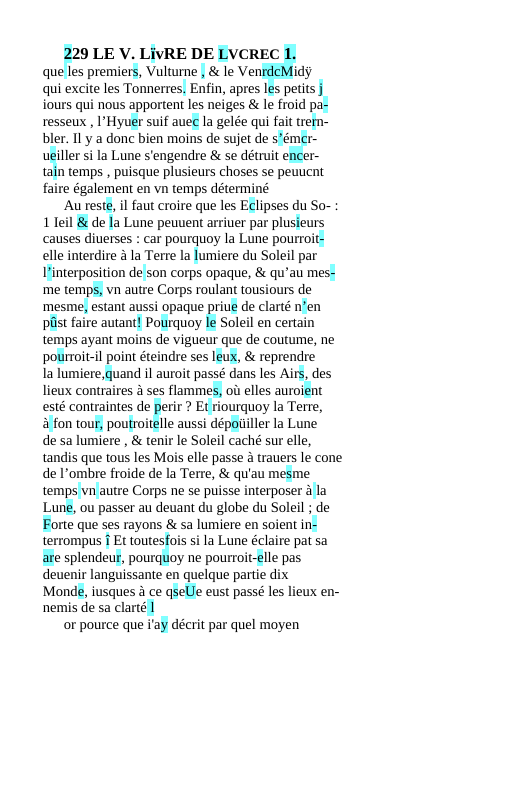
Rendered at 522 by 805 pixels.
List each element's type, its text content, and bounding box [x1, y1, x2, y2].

text Au reste, il faut croire que les Eclipses du So- : 1 Ieil & de la Lune peuuent arriuer par plusieurs causes diuerses : car pourquoy la Lune pourroit- elle interdire à la Terre la lumiere du Soleil par l’interposition de son corps opaque, & qu’au mes- me temps, vn autre Corps roulant tousiours de mesme, estant aussi opaque priue de clarté n’en pûst faire autant! Pourquoy le Soleil en certain temps ayant moins de vigueur que de coutume, ne pourroit-il point éteindre ses leux, & reprendre la lumiere,quand il auroit passé dans les Airs, des lieux contraires à ses flammes, où elles auroient esté contraintes de perir ? Et riourquoy la Terre, à fon tour, poutroitelle aussi dépoüiller la Lune de sa lumiere , & tenir le Soleil caché sur elle, tandis que tous les Mois elle passe à trauers le cone de l’ombre froide de la Terre, & qu'au mesme temps vn autre Corps ne se puisse interposer à la Lune, ou passer au deuant du globe du Soleil ; de Forte que ses rayons & sa lumiere en soient in- terrompus î Et toutesfois si la Lune éclaire pat sa are splendeur, pourquoy ne pourroit-elle pas deuenir languissante en quelque partie dix Monde, iusques à ce qseUe eust passé les lieux en- nemis de sa clarté l [43, 197, 426, 616]
text or pource que i'ay décrit par quel moyen [43, 616, 426, 633]
text 229 LE V. LïvRE DE LVCREC 1. que les premiers, Vulturne , & le VenrdcMidÿ qui excite les Tonnerres. Enfin, apres les petits j iours qui nous apportent les neiges & le froid pa- resseux , l’Hyuer suif auec la gelée qui fait trern- bler. Il y a donc bien moins de sujet de s’émcr- ueiller si la Lune s'engendre & se détruit encer- tain temps , puisque plusieurs choses se peuucnt faire également en vn temps déterminé [43, 43, 426, 197]
